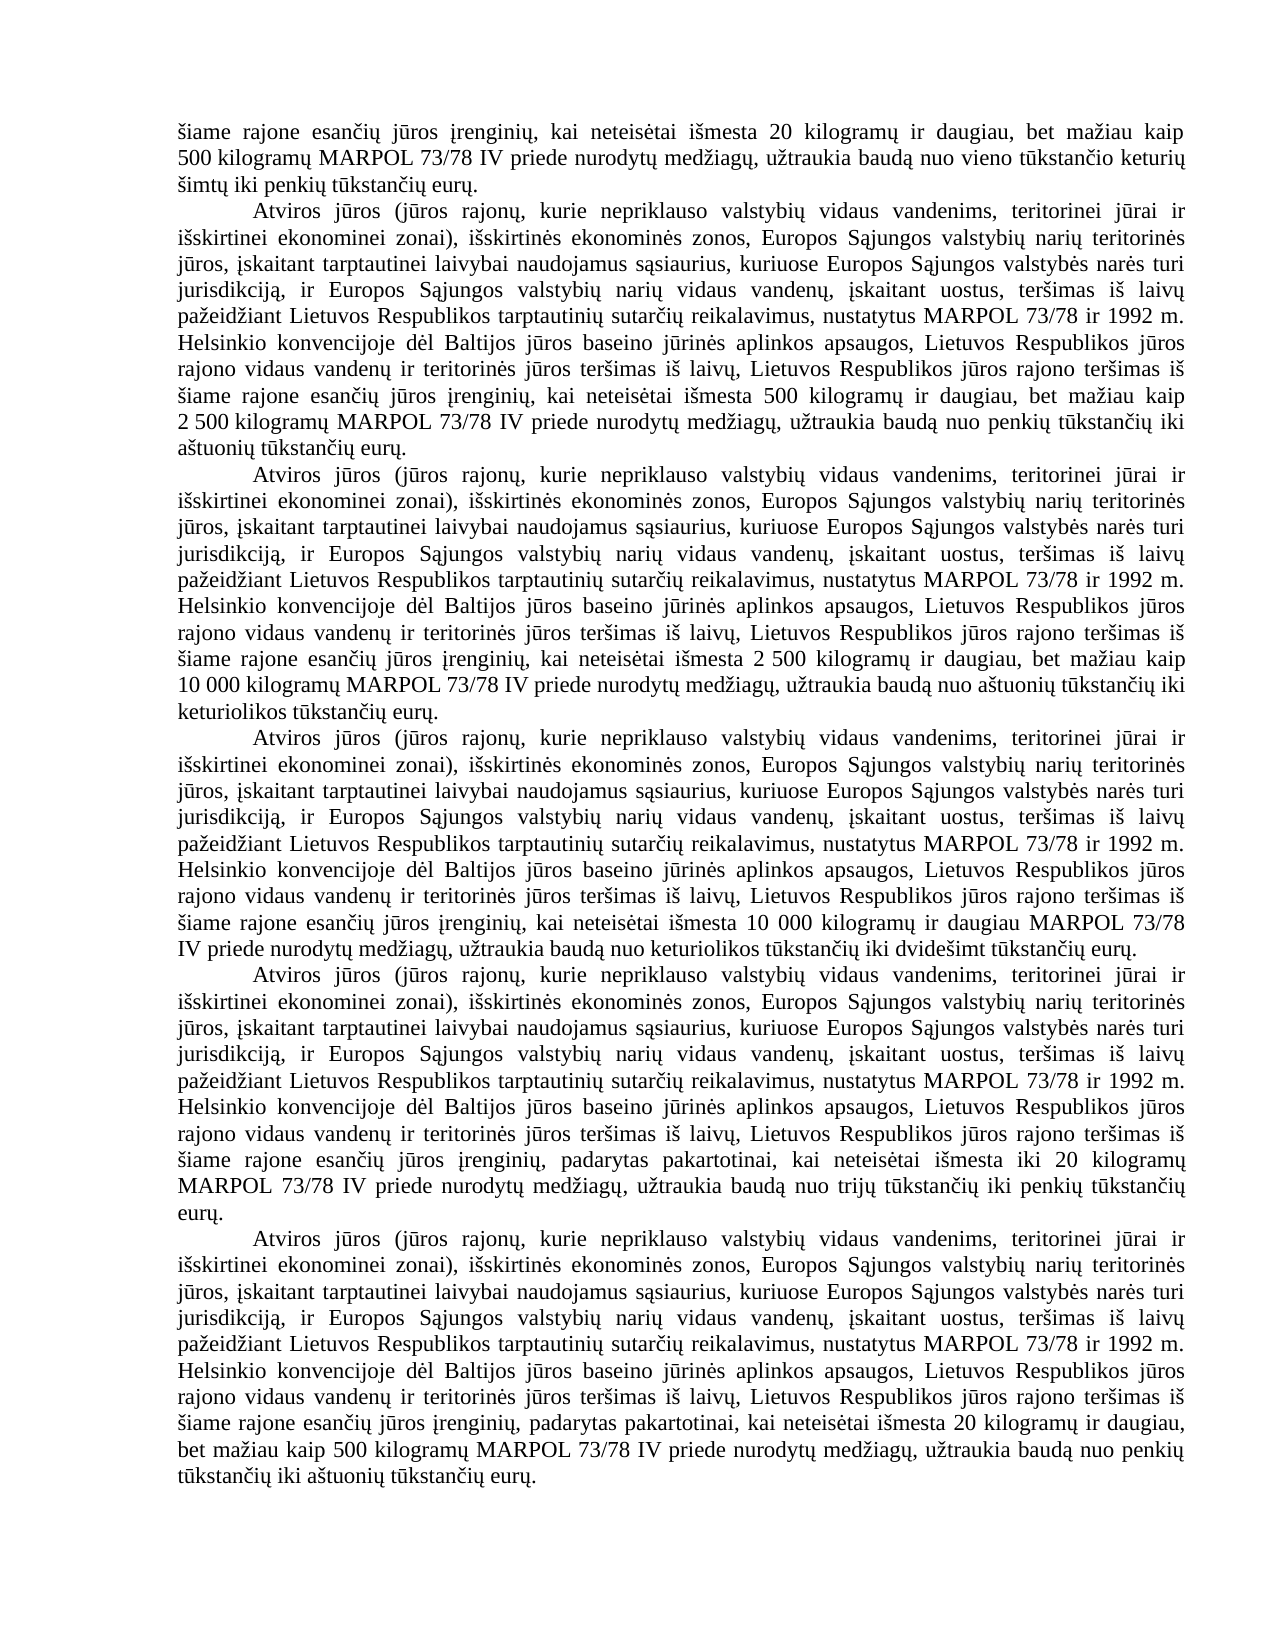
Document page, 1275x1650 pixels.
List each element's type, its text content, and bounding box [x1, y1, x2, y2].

text Atviros jūros (jūros rajonų, kurie nepriklauso valstybių vidaus vandenims, teritorinei jūrai ir išskirtinei ekonominei zonai), išskirtinės ekonominės zonos, Europos Sąjungos valstybių narių teritorinės jūros, įskaitant tarptautinei laivybai naudojamus sąsiaurius, kuriuose Europos Sąjungos valstybės narės turi jurisdikciją, ir Europos Sąjungos valstybių narių vidaus vandenų, įskaitant uostus, teršimas iš laivų pažeidžiant Lietuvos Respublikos tarptautinių sutarčių reikalavimus, nustatytus MARPOL 73/78 ir 1992 m. Helsinkio konvencijoje dėl Baltijos jūros baseino jūrinės aplinkos apsaugos, Lietuvos Respublikos jūros rajono vidaus vandenų ir teritorinės jūros teršimas iš laivų, Lietuvos Respublikos jūros rajono teršimas iš šiame rajone esančių jūros įrenginių, padarytas pakartotinai, kai neteisėtai išmesta iki 20 kilogramų MARPOL 73/78 IV priede nurodytų medžiagų, užtraukia baudą nuo trijų tūkstančių iki penkių tūkstančių eurų. [177, 961, 1186, 1225]
text Atviros jūros (jūros rajonų, kurie nepriklauso valstybių vidaus vandenims, teritorinei jūrai ir išskirtinei ekonominei zonai), išskirtinės ekonominės zonos, Europos Sąjungos valstybių narių teritorinės jūros, įskaitant tarptautinei laivybai naudojamus sąsiaurius, kuriuose Europos Sąjungos valstybės narės turi jurisdikciją, ir Europos Sąjungos valstybių narių vidaus vandenų, įskaitant uostus, teršimas iš laivų pažeidžiant Lietuvos Respublikos tarptautinių sutarčių reikalavimus, nustatytus MARPOL 73/78 ir 1992 m. Helsinkio konvencijoje dėl Baltijos jūros baseino jūrinės aplinkos apsaugos, Lietuvos Respublikos jūros rajono vidaus vandenų ir teritorinės jūros teršimas iš laivų, Lietuvos Respublikos jūros rajono teršimas iš šiame rajone esančių jūros įrenginių, padarytas pakartotinai, kai neteisėtai išmesta 20 kilogramų ir daugiau, bet mažiau kaip 500 kilogramų MARPOL 73/78 IV priede nurodytų medžiagų, užtraukia baudą nuo penkių tūkstančių iki aštuonių tūkstančių eurų. [177, 1225, 1186, 1488]
text Atviros jūros (jūros rajonų, kurie nepriklauso valstybių vidaus vandenims, teritorinei jūrai ir išskirtinei ekonominei zonai), išskirtinės ekonominės zonos, Europos Sąjungos valstybių narių teritorinės jūros, įskaitant tarptautinei laivybai naudojamus sąsiaurius, kuriuose Europos Sąjungos valstybės narės turi jurisdikciją, ir Europos Sąjungos valstybių narių vidaus vandenų, įskaitant uostus, teršimas iš laivų pažeidžiant Lietuvos Respublikos tarptautinių sutarčių reikalavimus, nustatytus MARPOL 73/78 ir 1992 m. Helsinkio konvencijoje dėl Baltijos jūros baseino jūrinės aplinkos apsaugos, Lietuvos Respublikos jūros rajono vidaus vandenų ir teritorinės jūros teršimas iš laivų, Lietuvos Respublikos jūros rajono teršimas iš šiame rajone esančių jūros įrenginių, kai neteisėtai išmesta 2 500 kilogramų ir daugiau, bet mažiau kaip 10 000 kilogramų MARPOL 73/78 IV priede nurodytų medžiagų, užtraukia baudą nuo aštuonių tūkstančių iki keturiolikos tūkstančių eurų. [177, 461, 1186, 724]
text šiame rajone esančių jūros įrenginių, kai neteisėtai išmesta 20 kilogramų ir daugiau, bet mažiau kaip 500 kilogramų MARPOL 73/78 IV priede nurodytų medžiagų, užtraukia baudą nuo vieno tūkstančio keturių šimtų iki penkių tūkstančių eurų. [177, 118, 1186, 197]
text Atviros jūros (jūros rajonų, kurie nepriklauso valstybių vidaus vandenims, teritorinei jūrai ir išskirtinei ekonominei zonai), išskirtinės ekonominės zonos, Europos Sąjungos valstybių narių teritorinės jūros, įskaitant tarptautinei laivybai naudojamus sąsiaurius, kuriuose Europos Sąjungos valstybės narės turi jurisdikciją, ir Europos Sąjungos valstybių narių vidaus vandenų, įskaitant uostus, teršimas iš laivų pažeidžiant Lietuvos Respublikos tarptautinių sutarčių reikalavimus, nustatytus MARPOL 73/78 ir 1992 m. Helsinkio konvencijoje dėl Baltijos jūros baseino jūrinės aplinkos apsaugos, Lietuvos Respublikos jūros rajono vidaus vandenų ir teritorinės jūros teršimas iš laivų, Lietuvos Respublikos jūros rajono teršimas iš šiame rajone esančių jūros įrenginių, kai neteisėtai išmesta 10 000 kilogramų ir daugiau MARPOL 73/78 IV priede nurodytų medžiagų, užtraukia baudą nuo keturiolikos tūkstančių iki dvidešimt tūkstančių eurų. [177, 724, 1186, 961]
text Atviros jūros (jūros rajonų, kurie nepriklauso valstybių vidaus vandenims, teritorinei jūrai ir išskirtinei ekonominei zonai), išskirtinės ekonominės zonos, Europos Sąjungos valstybių narių teritorinės jūros, įskaitant tarptautinei laivybai naudojamus sąsiaurius, kuriuose Europos Sąjungos valstybės narės turi jurisdikciją, ir Europos Sąjungos valstybių narių vidaus vandenų, įskaitant uostus, teršimas iš laivų pažeidžiant Lietuvos Respublikos tarptautinių sutarčių reikalavimus, nustatytus MARPOL 73/78 ir 1992 m. Helsinkio konvencijoje dėl Baltijos jūros baseino jūrinės aplinkos apsaugos, Lietuvos Respublikos jūros rajono vidaus vandenų ir teritorinės jūros teršimas iš laivų, Lietuvos Respublikos jūros rajono teršimas iš šiame rajone esančių jūros įrenginių, kai neteisėtai išmesta 500 kilogramų ir daugiau, bet mažiau kaip 2 500 kilogramų MARPOL 73/78 IV priede nurodytų medžiagų, užtraukia baudą nuo penkių tūkstančių iki aštuonių tūkstančių eurų. [177, 197, 1186, 461]
